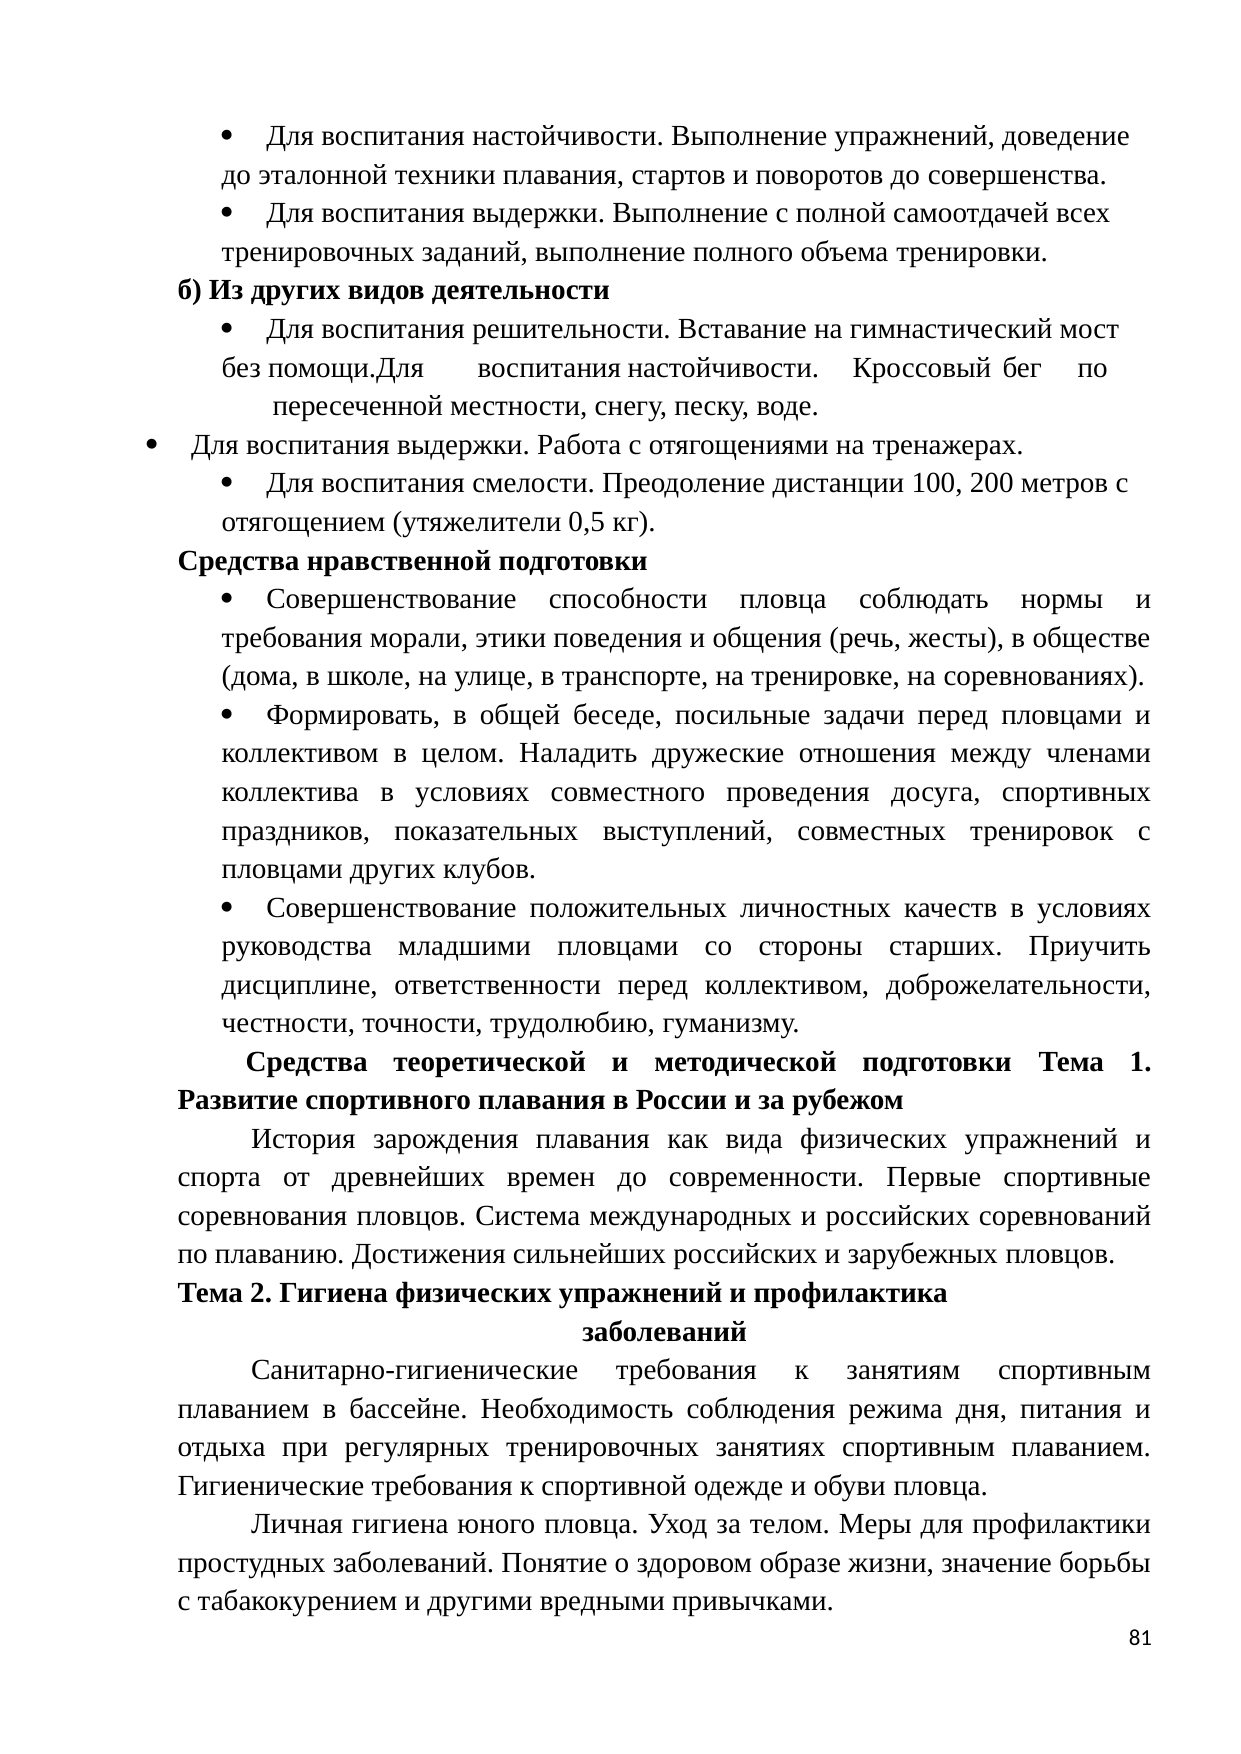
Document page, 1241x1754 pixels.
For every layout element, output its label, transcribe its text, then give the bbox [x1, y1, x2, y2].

text История зарождения плавания как вида физических упражнений и спорта от древнейших времен до современности. Первые спортивные соревнования пловцов. Система международных и российских соревнований по плаванию. Достижения сильнейших российских и зарубежных пловцов. [177, 1121, 1152, 1270]
list Для воспитания выдержки. Выполнение с полной самоотдачей всех тренировочных заданий, выполнение полного объема тренировки. [177, 195, 1152, 267]
subtitle б) Из других видов деятельности [177, 272, 1152, 306]
list Для воспитания выдержки. Работа с отягощениями на тренажерах. [147, 427, 1152, 460]
text заболеваний [177, 1314, 1152, 1347]
list Совершенствование положительных личностных качеств в условиях руководства младшими пловцами со стороны старших. Приучить дисциплине, ответственности перед коллективом, доброжелательности, честности, точности, трудолюбию, гуманизму. [177, 890, 1152, 1039]
list Для воспитания смелости. Преодоление дистанции 100, 200 метров с отягощением (утяжелители 0,5 кг). [177, 465, 1152, 538]
text Личная гигиена юного пловца. Уход за телом. Меры для профилактики простудных заболеваний. Понятие о здоровом образе жизни, значение борьбы с табакокурением и другими вредными привычками. [177, 1506, 1152, 1617]
subtitle Средства теоретической и методической подготовки Тема 1. Развитие спортивного плавания в России и за рубежом [177, 1044, 1152, 1116]
list Совершенствование способности пловца соблюдать нормы и требования морали, этики поведения и общения (речь, жесты), в обществе (дома, в школе, на улице, в транспорте, на тренировке, на соревнованиях). [177, 581, 1152, 692]
list Для воспитания решительности. Вставание на гимнастический мост без помощи.Для воспитания настойчивости. Кроссовый бег по пересеченной местности, снегу, песку, воде. [177, 311, 1152, 422]
subtitle Средства нравственной подготовки [177, 543, 1152, 576]
list Формировать, в общей беседе, посильные задачи перед пловцами и коллективом в целом. Наладить дружеские отношения между членами коллектива в условиях совместного проведения досуга, спортивных праздников, показательных выступлений, совместных тренировок с пловцами других клубов. [177, 697, 1152, 885]
text Санитарно-гигиенические требования к занятиям спортивным плаванием в бассейне. Необходимость соблюдения режима дня, питания и отдыха при регулярных тренировочных занятиях спортивным плаванием. Гигиенические требования к спортивной одежде и обуви пловца. [177, 1352, 1152, 1501]
list Для воспитания настойчивости. Выполнение упражнений, доведение до эталонной техники плавания, стартов и поворотов до совершенства. [177, 118, 1152, 190]
subtitle Тема 2. Гигиена физических упражнений и профилактика [177, 1275, 1152, 1309]
